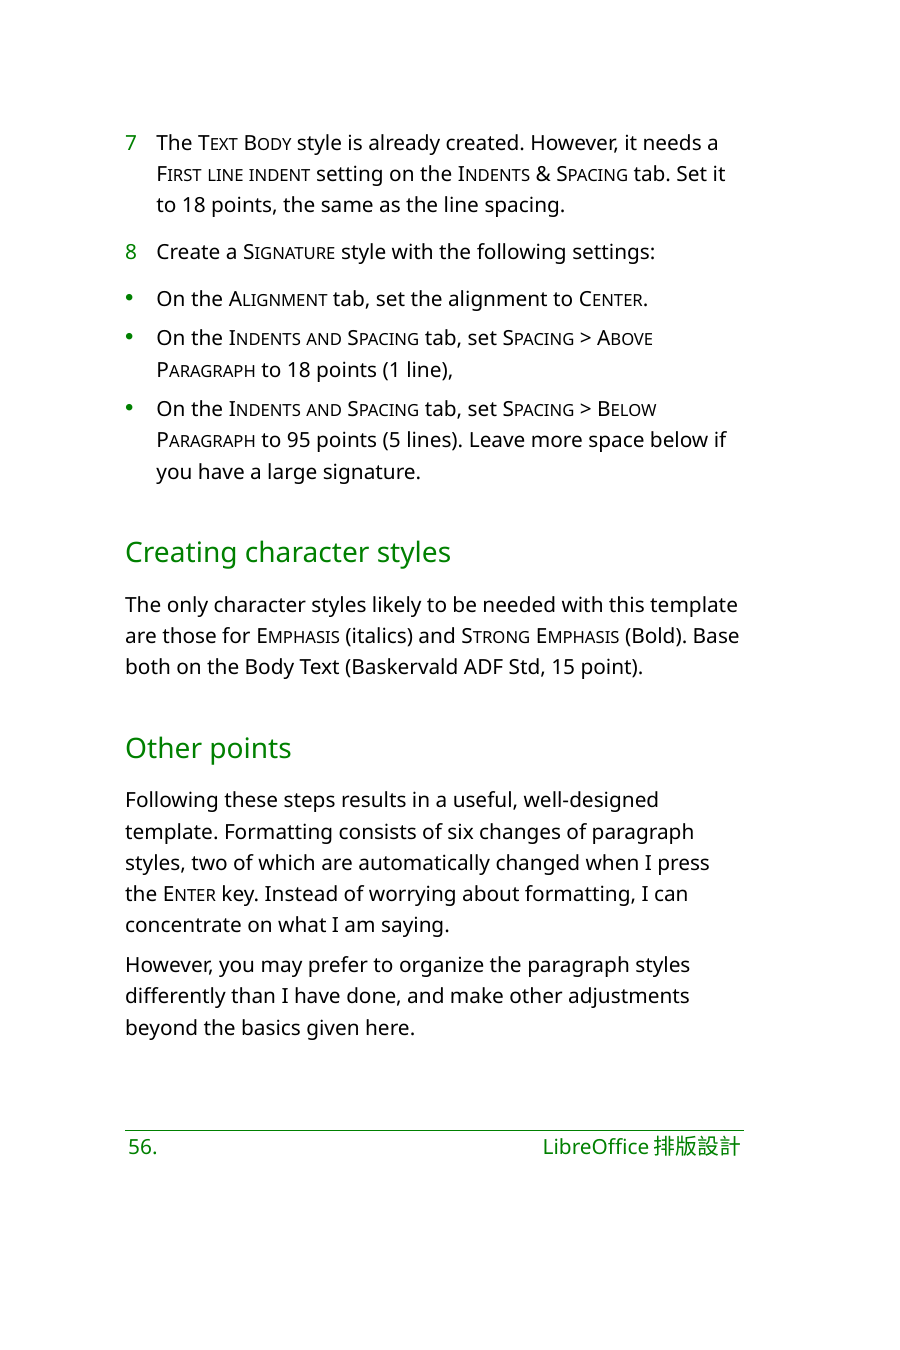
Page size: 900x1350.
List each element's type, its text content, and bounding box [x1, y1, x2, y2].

subtitle Creating character styles [125, 532, 744, 571]
list On the Indents and Spacing tab, set Spacing > Above Paragraph to 18 points (1 line), [125, 321, 744, 383]
list Create a Signature style with the following settings: [125, 234, 744, 266]
list The Text Body style is already created. However, it needs a First line indent setting on the Indents & Spacing tab. Set it to 18 points, the same as the line spacing. [125, 125, 744, 219]
text The only character styles likely to be needed with this template are those for Emphasis (italics) and Strong Emphasis (Bold). Base both on the Body Text (Baskervald ADF Std, 15 point). [125, 587, 744, 681]
text Following these steps results in a useful, well-designed template. Formatting consists of six changes of paragraph styles, two of which are automatically changed when I press the Enter key. Instead of worrying about formatting, I can concentrate on what I am saying. [125, 783, 744, 939]
text However, you may prefer to organize the paragraph styles differently than I have done, and make other adjustments beyond the basics given here. [125, 947, 744, 1041]
list On the Indents and Spacing tab, set Spacing > Below Paragraph to 95 points (5 lines). Leave more space below if you have a large signature. [125, 392, 744, 485]
list On the Alignment tab, set the alignment to Center. [125, 281, 744, 312]
subtitle Other points [125, 728, 744, 766]
